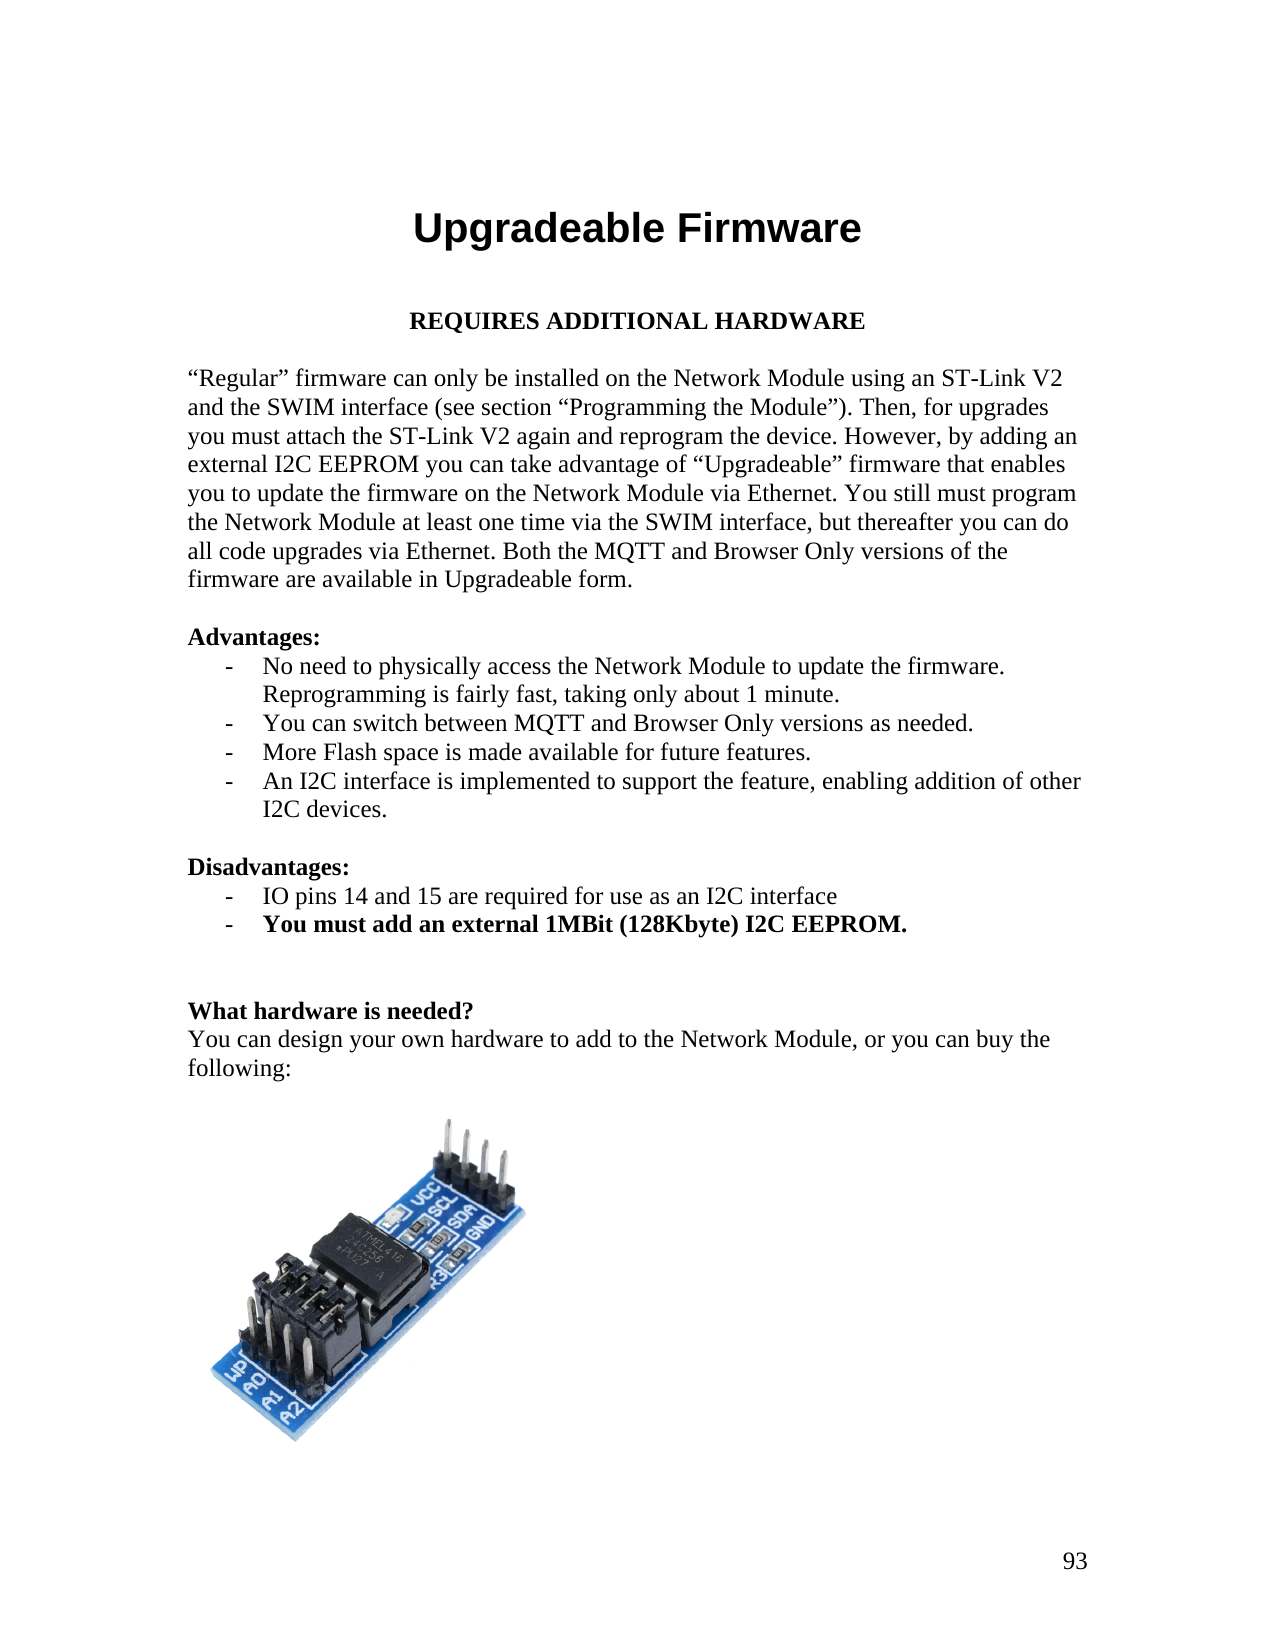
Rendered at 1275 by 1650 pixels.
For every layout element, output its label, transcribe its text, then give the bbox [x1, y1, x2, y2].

list You must add an external 1MBit (128Kbyte) I2C EEPROM. [225, 909, 1087, 938]
list More Flash space is made available for future features. [225, 737, 1087, 766]
text REQUIRES ADDITIONAL HARDWARE [187, 306, 1087, 334]
list An I2C interface is implemented to support the feature, enabling addition of other I2C devices. [225, 766, 1087, 823]
text Disadvantages: [187, 852, 1087, 881]
text What hardware is needed? [187, 996, 1087, 1024]
list No need to physically access the Network Module to update the firmware. Reprogramming is fairly fast, taking only about 1 minute. [225, 651, 1087, 708]
subtitle Upgradeable Firmware [187, 204, 1087, 252]
text “Regular” firmware can only be installed on the Network Module using an ST-Link V2 and the SWIM interface (see section “Programming the Module”). Then, for upgrades you must attach the ST-Link V2 again and reprogram the device. However, by adding an external I2C EEPROM you can take advantage of “Upgradeable” firmware that enables you to update the firmware on the Network Module via Ethernet. You still must program the Network Module at least one time via the SWIM interface, but thereafter you can do all code upgrades via Ethernet. Both the MQTT and Browser Only versions of the firmware are available in Upgradeable form. [187, 363, 1087, 593]
list You can switch between MQTT and Browser Only versions as needed. [225, 708, 1087, 737]
text Advantages: [187, 622, 1087, 651]
text You can design your own hardware to add to the Network Module, or you can buy the following: [187, 1024, 1087, 1082]
list IO pins 14 and 15 are required for use as an I2C interface [225, 881, 1087, 909]
picture [187, 1111, 576, 1455]
